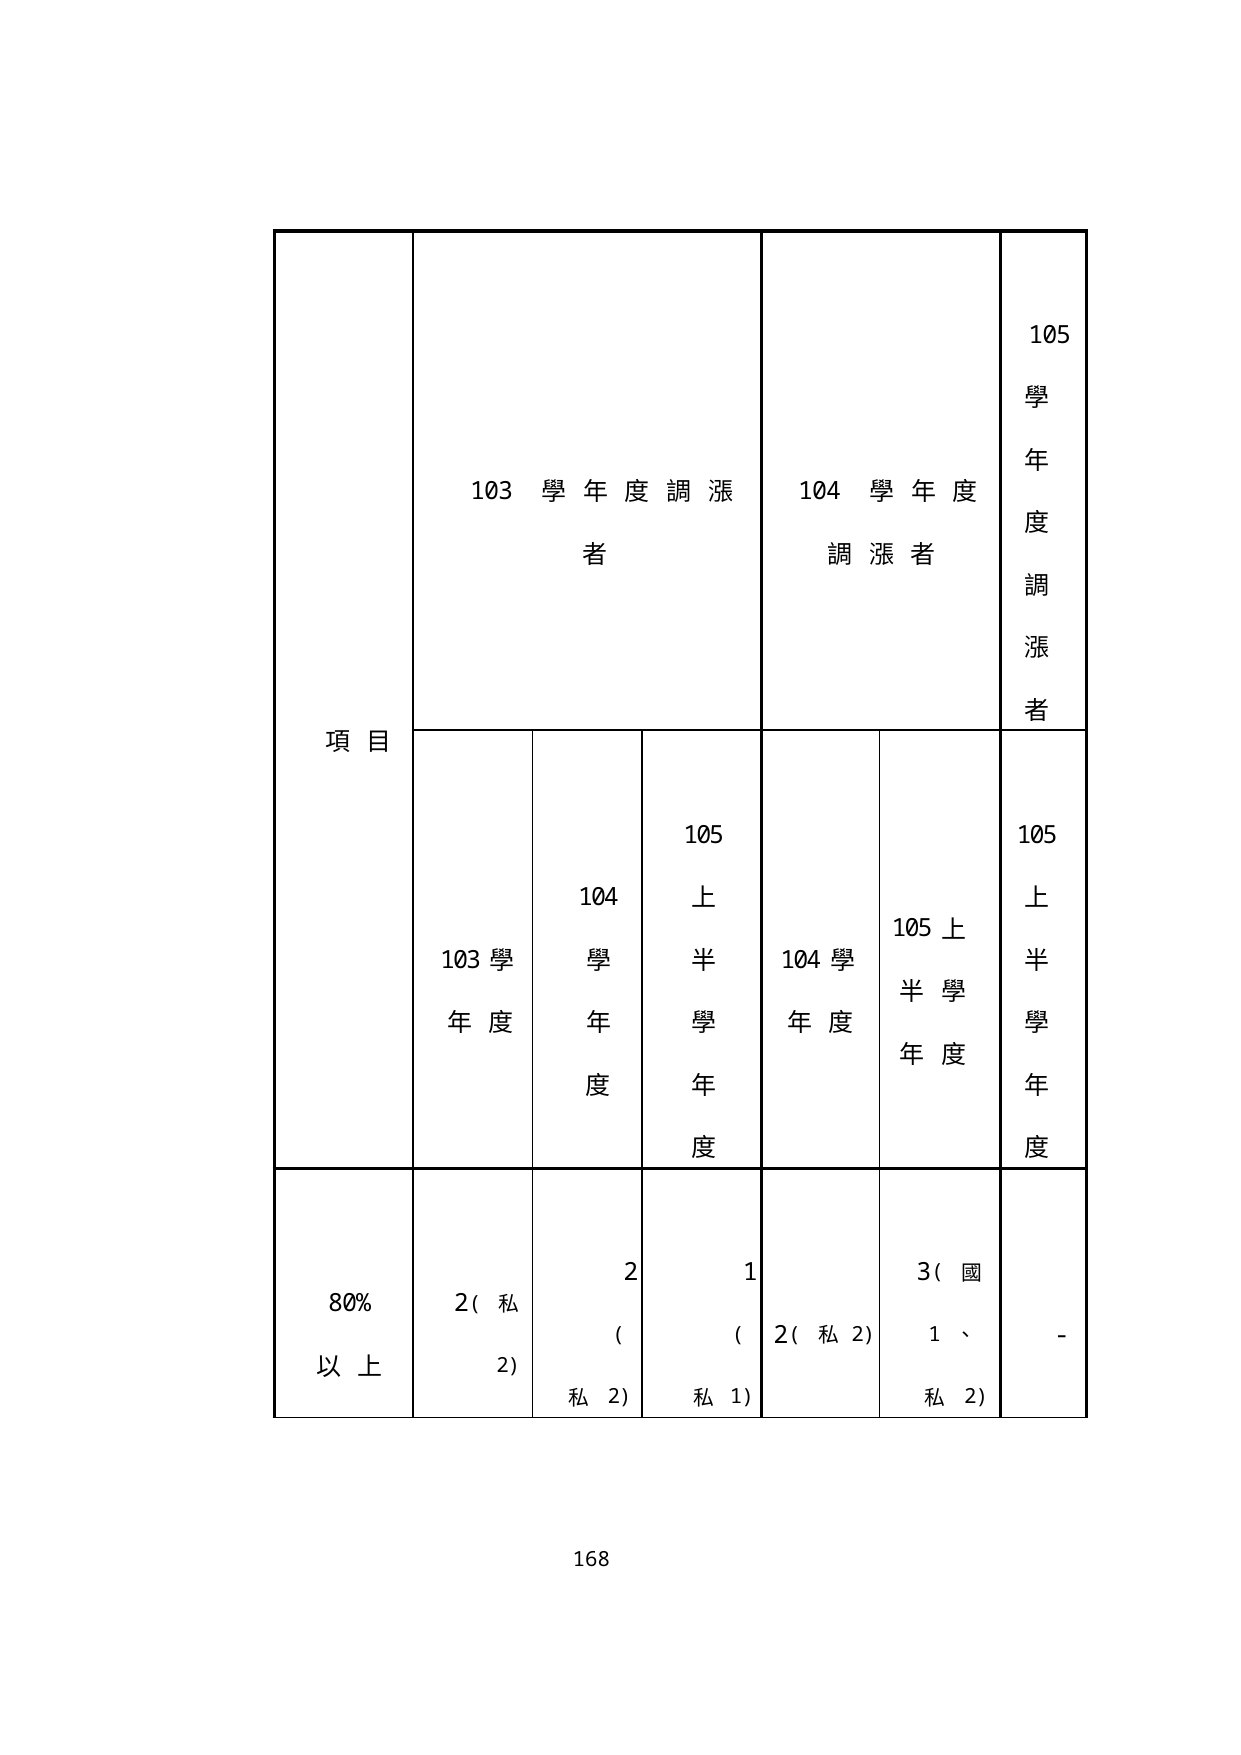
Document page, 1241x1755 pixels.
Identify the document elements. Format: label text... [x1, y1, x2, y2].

table_cell 105上半學年度 [1002, 731, 1085, 1167]
table_header 項目 [276, 233, 412, 1167]
table_header 104學年度調漲者 [763, 233, 999, 729]
table_cell - [1002, 1170, 1085, 1417]
table_cell 104學年度 [533, 731, 641, 1167]
table_cell 1(私1) [643, 1170, 760, 1417]
table_cell 2(私2) [414, 1170, 532, 1417]
table_cell 80%以上 [276, 1170, 412, 1417]
table_cell 105上半學年度 [643, 731, 760, 1167]
table_cell 105上半學年度 [880, 731, 999, 1167]
table_cell 103學年度 [414, 731, 532, 1167]
table_header 105學年度調漲者 [1002, 233, 1085, 729]
table_cell 3(國1、私2) [880, 1170, 999, 1417]
table_header 103學年度調漲者 [414, 233, 760, 729]
table_cell 2(私2) [763, 1170, 879, 1417]
table_cell 104學年度 [763, 731, 879, 1167]
table_cell 2(私2) [533, 1170, 641, 1417]
